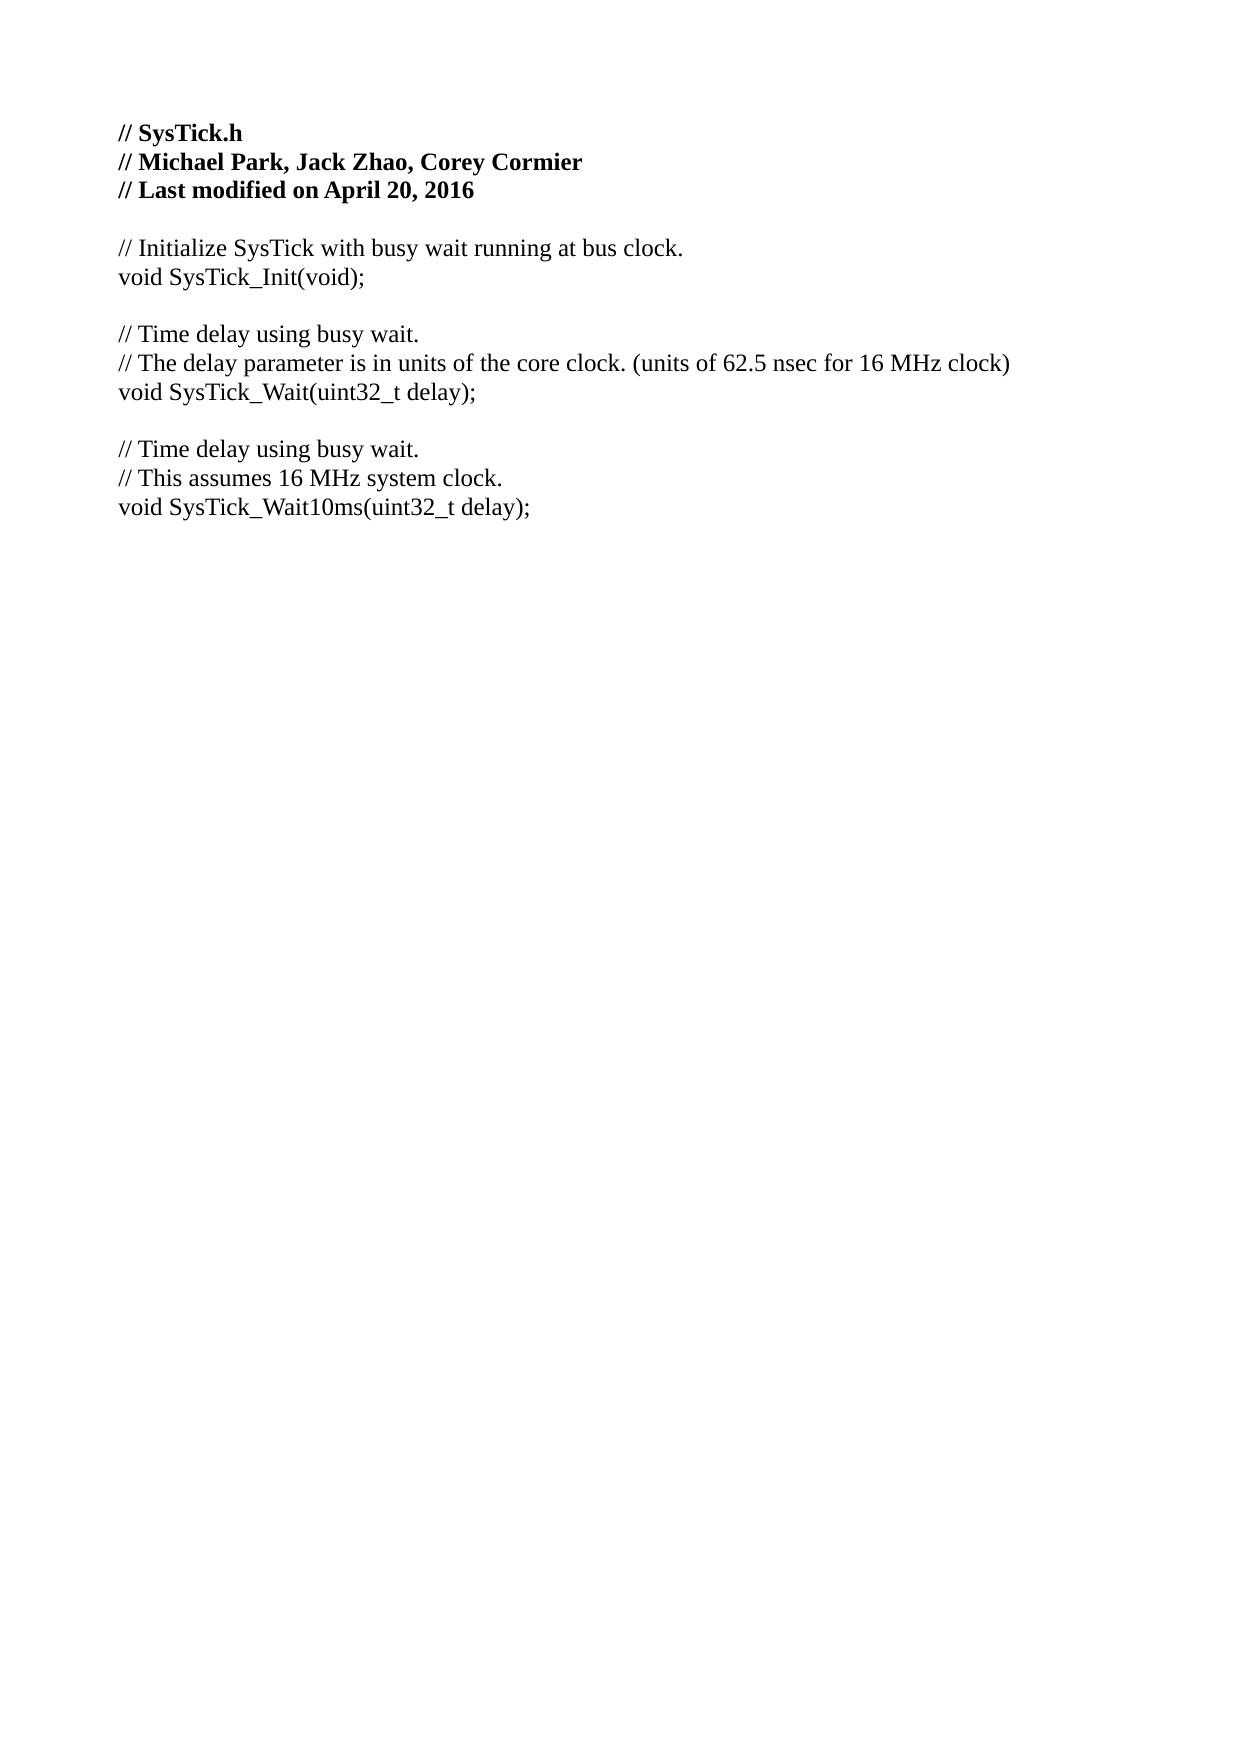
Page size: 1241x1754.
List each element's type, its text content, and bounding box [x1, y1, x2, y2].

text // Last modified on April 20, 2016 [118, 176, 1122, 204]
text // Initialize SysTick with busy wait running at bus clock. [118, 233, 1122, 262]
text void SysTick_Init(void); [118, 262, 1122, 291]
text void SysTick_Wait(uint32_t delay); [118, 377, 1122, 406]
text // SysTick.h [118, 118, 1122, 147]
text // Time delay using busy wait. [118, 434, 1122, 463]
text // The delay parameter is in units of the core clock. (units of 62.5 nsec for 16 MHz clock) [118, 348, 1122, 377]
text // Michael Park, Jack Zhao, Corey Cormier [118, 147, 1122, 176]
text // This assumes 16 MHz system clock. [118, 463, 1122, 492]
text void SysTick_Wait10ms(uint32_t delay); [118, 492, 1122, 521]
text // Time delay using busy wait. [118, 319, 1122, 348]
